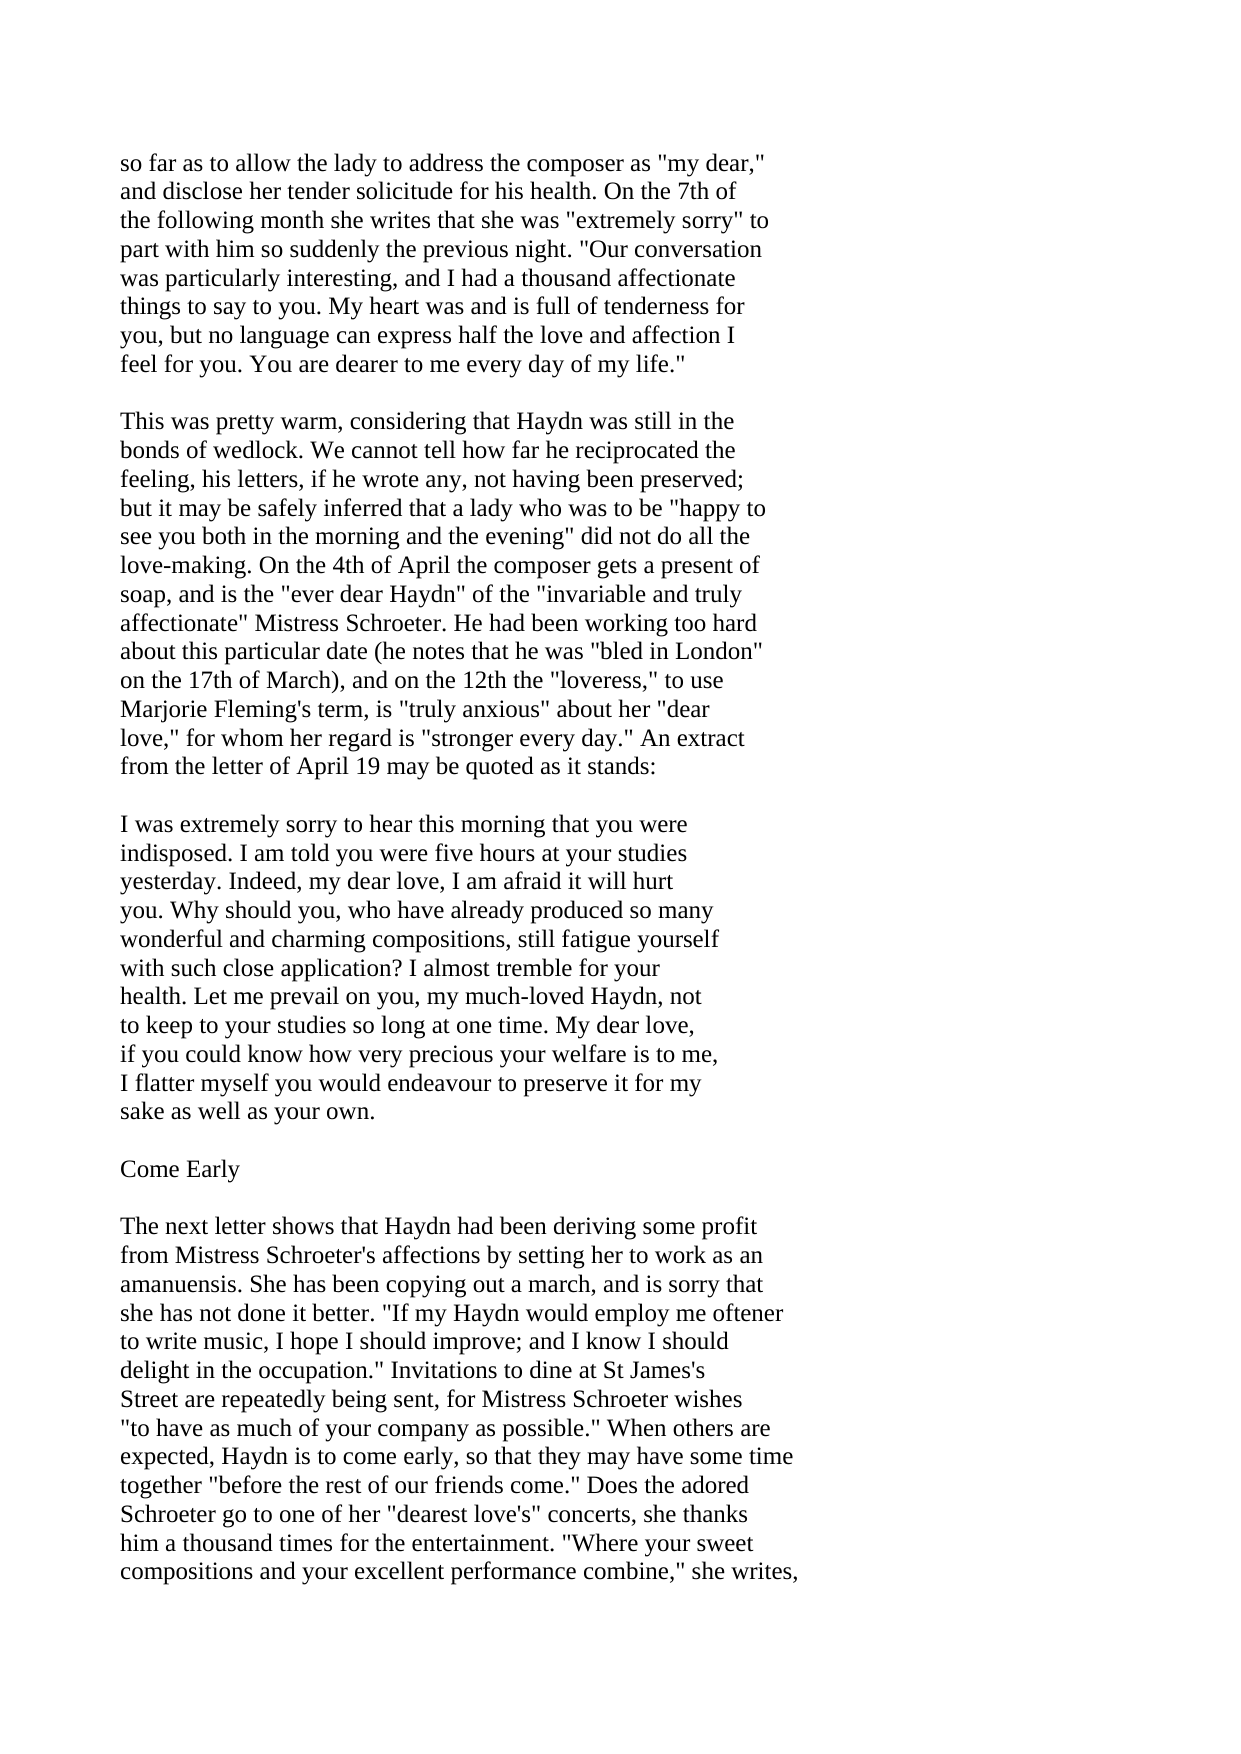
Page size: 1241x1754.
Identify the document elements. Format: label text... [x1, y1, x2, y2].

text Marjorie Fleming's term, is "truly anxious" about her "dear [120, 694, 1120, 723]
text health. Let me prevail on you, my much-loved Haydn, not [120, 981, 1120, 1010]
text she has not done it better. "If my Haydn would employ me oftener [120, 1298, 1120, 1326]
text together "before the rest of our friends come." Does the adored [120, 1470, 1120, 1499]
text but it may be safely inferred that a lady who was to be "happy to [120, 493, 1120, 521]
text from the letter of April 19 may be quoted as it stands: [120, 751, 1120, 780]
text Schroeter go to one of her "dearest love's" concerts, she thanks [120, 1499, 1120, 1528]
text I flatter myself you would endeavour to preserve it for my [120, 1068, 1120, 1096]
text expected, Haydn is to come early, so that they may have some time [120, 1441, 1120, 1470]
text Street are repeatedly being sent, for Mistress Schroeter wishes [120, 1384, 1120, 1413]
text delight in the occupation." Invitations to dine at St James's [120, 1355, 1120, 1384]
text yesterday. Indeed, my dear love, I am afraid it will hurt [120, 866, 1120, 895]
text I was extremely sorry to hear this morning that you were [120, 809, 1120, 838]
text soap, and is the "ever dear Haydn" of the "invariable and truly [120, 579, 1120, 608]
text part with him so suddenly the previous night. "Our conversation [120, 234, 1120, 263]
text you. Why should you, who have already produced so many [120, 895, 1120, 924]
text things to say to you. My heart was and is full of tenderness for [120, 291, 1120, 320]
text if you could know how very precious your welfare is to me, [120, 1039, 1120, 1068]
text love-making. On the 4th of April the composer gets a present of [120, 550, 1120, 579]
text sake as well as your own. [120, 1096, 1120, 1125]
text compositions and your excellent performance combine," she writes, [120, 1556, 1120, 1585]
text feeling, his letters, if he wrote any, not having been preserved; [120, 464, 1120, 493]
text This was pretty warm, considering that Haydn was still in the [120, 406, 1120, 435]
text Come Early [120, 1154, 1120, 1183]
text affectionate" Mistress Schroeter. He had been working too hard [120, 608, 1120, 636]
text so far as to allow the lady to address the composer as "my dear," [120, 148, 1120, 176]
text amanuensis. She has been copying out a march, and is sorry that [120, 1269, 1120, 1298]
text to keep to your studies so long at one time. My dear love, [120, 1010, 1120, 1039]
text you, but no language can express half the love and affection I [120, 320, 1120, 349]
text wonderful and charming compositions, still fatigue yourself [120, 924, 1120, 953]
text about this particular date (he notes that he was "bled in London" [120, 636, 1120, 665]
text "to have as much of your company as possible." When others are [120, 1413, 1120, 1441]
text see you both in the morning and the evening" did not do all the [120, 521, 1120, 550]
text indisposed. I am told you were five hours at your studies [120, 838, 1120, 866]
text him a thousand times for the entertainment. "Where your sweet [120, 1528, 1120, 1556]
text feel for you. You are dearer to me every day of my life." [120, 349, 1120, 378]
text bonds of wedlock. We cannot tell how far he reciprocated the [120, 435, 1120, 464]
text to write music, I hope I should improve; and I know I should [120, 1326, 1120, 1355]
text from Mistress Schroeter's affections by setting her to work as an [120, 1240, 1120, 1269]
text love," for whom her regard is "stronger every day." An extract [120, 723, 1120, 751]
text with such close application? I almost tremble for your [120, 953, 1120, 981]
text was particularly interesting, and I had a thousand affectionate [120, 263, 1120, 291]
text and disclose her tender solicitude for his health. On the 7th of [120, 176, 1120, 205]
text the following month she writes that she was "extremely sorry" to [120, 205, 1120, 234]
text The next letter shows that Haydn had been deriving some profit [120, 1211, 1120, 1240]
text on the 17th of March), and on the 12th the "loveress," to use [120, 665, 1120, 694]
